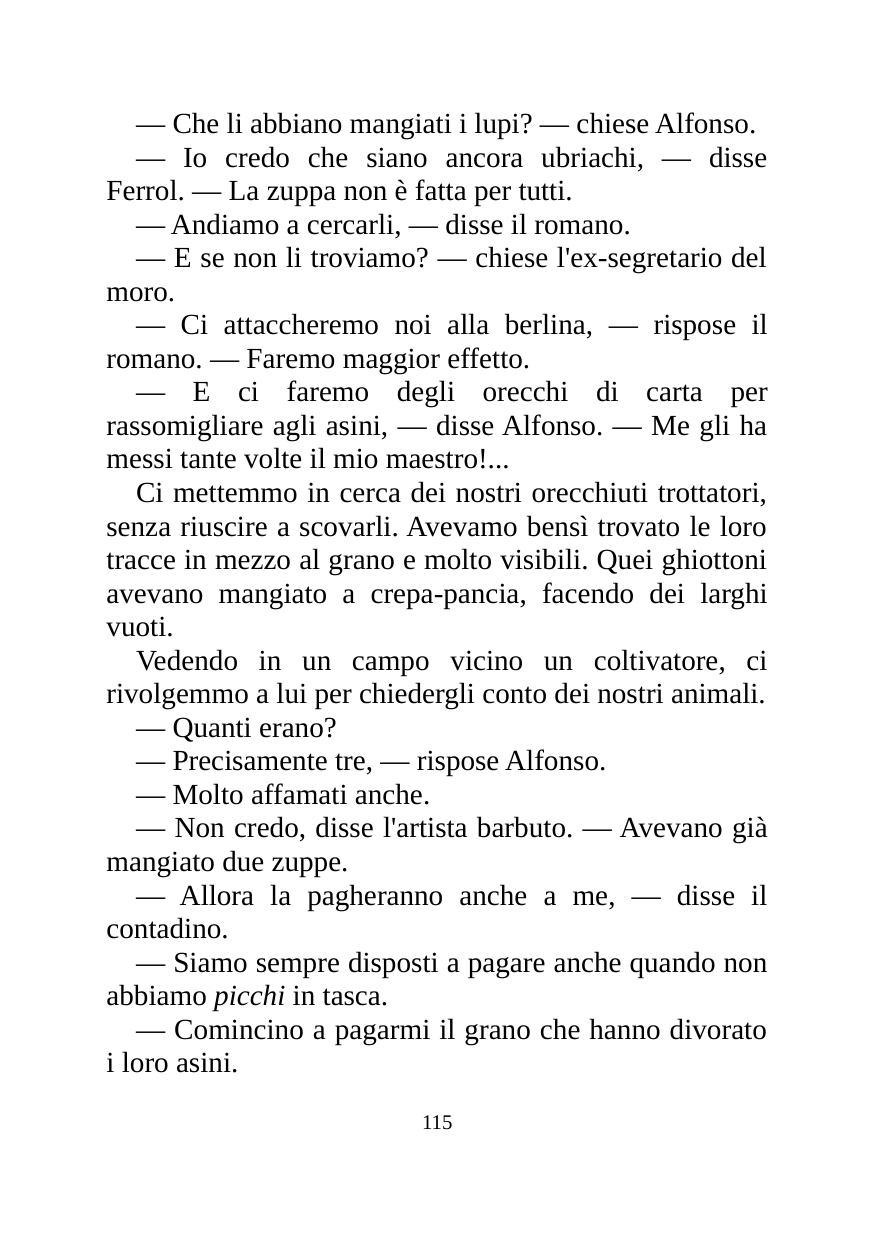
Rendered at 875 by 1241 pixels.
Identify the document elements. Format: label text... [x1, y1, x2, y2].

text — Quanti erano? [106, 710, 768, 743]
text — Precisamente tre, — rispose Alfonso. [106, 743, 768, 777]
text — Molto affamati anche. [106, 777, 768, 811]
text — Che li abbiano mangiati i lupi? — chiese Alfonso. [106, 106, 768, 140]
text — Andiamo a cercarli, — disse il romano. [106, 207, 768, 240]
text — Io credo che siano ancora ubriachi, — disse Ferrol. — La zuppa non è fatta per tutti. [106, 140, 768, 207]
text — Comincino a pagarmi il grano che hanno divorato i loro asini. [106, 1012, 768, 1079]
text Ci mettemmo in cerca dei nostri orecchiuti trottatori, senza riuscire a scovarli. Avevamo bensì trovato le loro tracce in mezzo al grano e molto visibili. Quei ghiottoni avevano mangiato a crepa-pancia, facendo dei larghi vuoti. [106, 475, 768, 643]
text Vedendo in un campo vicino un coltivatore, ci rivolgemmo a lui per chiedergli conto dei nostri animali. [106, 643, 768, 710]
text — Non credo, disse l'artista barbuto. — Avevano già mangiato due zuppe. [106, 811, 768, 878]
text — Siamo sempre disposti a pagare anche quando non abbiamo picchi in tasca. [106, 945, 768, 1012]
text — E se non li troviamo? — chiese l'ex-segretario del moro. [106, 240, 768, 307]
text — E ci faremo degli orecchi di carta per rassomigliare agli asini, — disse Alfonso. — Me gli ha messi tante volte il mio maestro!... [106, 374, 768, 475]
text — Ci attaccheremo noi alla berlina, — rispose il romano. — Faremo maggior effetto. [106, 307, 768, 374]
text — Allora la pagheranno anche a me, — disse il contadino. [106, 878, 768, 945]
